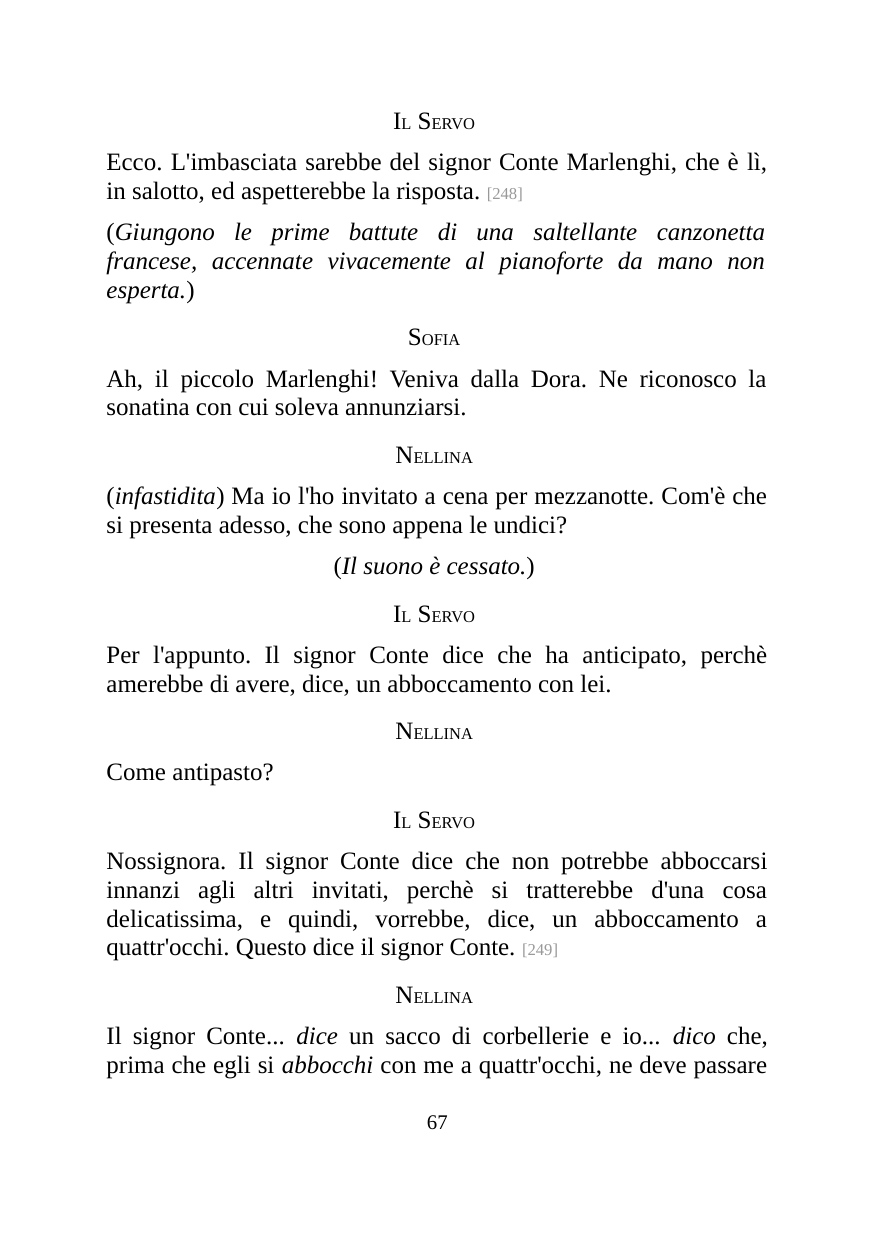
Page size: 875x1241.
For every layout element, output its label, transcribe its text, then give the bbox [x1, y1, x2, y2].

text Nellina [106, 716, 768, 745]
text Il Servo [106, 599, 768, 627]
text (Il suono è cessato.) [106, 551, 768, 580]
text Nossignora. Il signor Conte dice che non potrebbe abboccarsi innanzi agli altri invitati, perchè si tratterebbe d'una cosa delicatissima, e quindi, vorrebbe, dice, un abboccamento a quattr'occhi. Questo dice il signor Conte. [249] [106, 846, 768, 961]
text Il signor Conte... dice un sacco di corbellerie e io... dico che, prima che egli si abbocchi con me a quattr'occhi, ne deve passare [106, 1021, 768, 1079]
text Come antipasto? [106, 757, 768, 786]
text Per l'appunto. Il signor Conte dice che ha anticipato, perchè amerebbe di avere, dice, un abboccamento con lei. [106, 640, 768, 697]
text Nellina [106, 980, 768, 1009]
text Nellina [106, 440, 768, 469]
text Ecco. L'imbasciata sarebbe del signor Conte Marlenghi, che è lì, in salotto, ed aspetterebbe la risposta. [248] [106, 147, 768, 205]
text Sofia [106, 322, 768, 351]
text (Giungono le prime battute di una saltellante canzonetta francese, accennate vivacemente al pianoforte da mano non esperta.) [106, 217, 768, 304]
text Il Servo [106, 106, 768, 135]
text Ah, il piccolo Marlenghi! Veniva dalla Dora. Ne riconosco la sonatina con cui soleva annunziarsi. [106, 364, 768, 421]
text Il Servo [106, 805, 768, 834]
text (infastidita) Ma io l'ho invitato a cena per mezzanotte. Com'è che si presenta adesso, che sono appena le undici? [106, 481, 768, 539]
